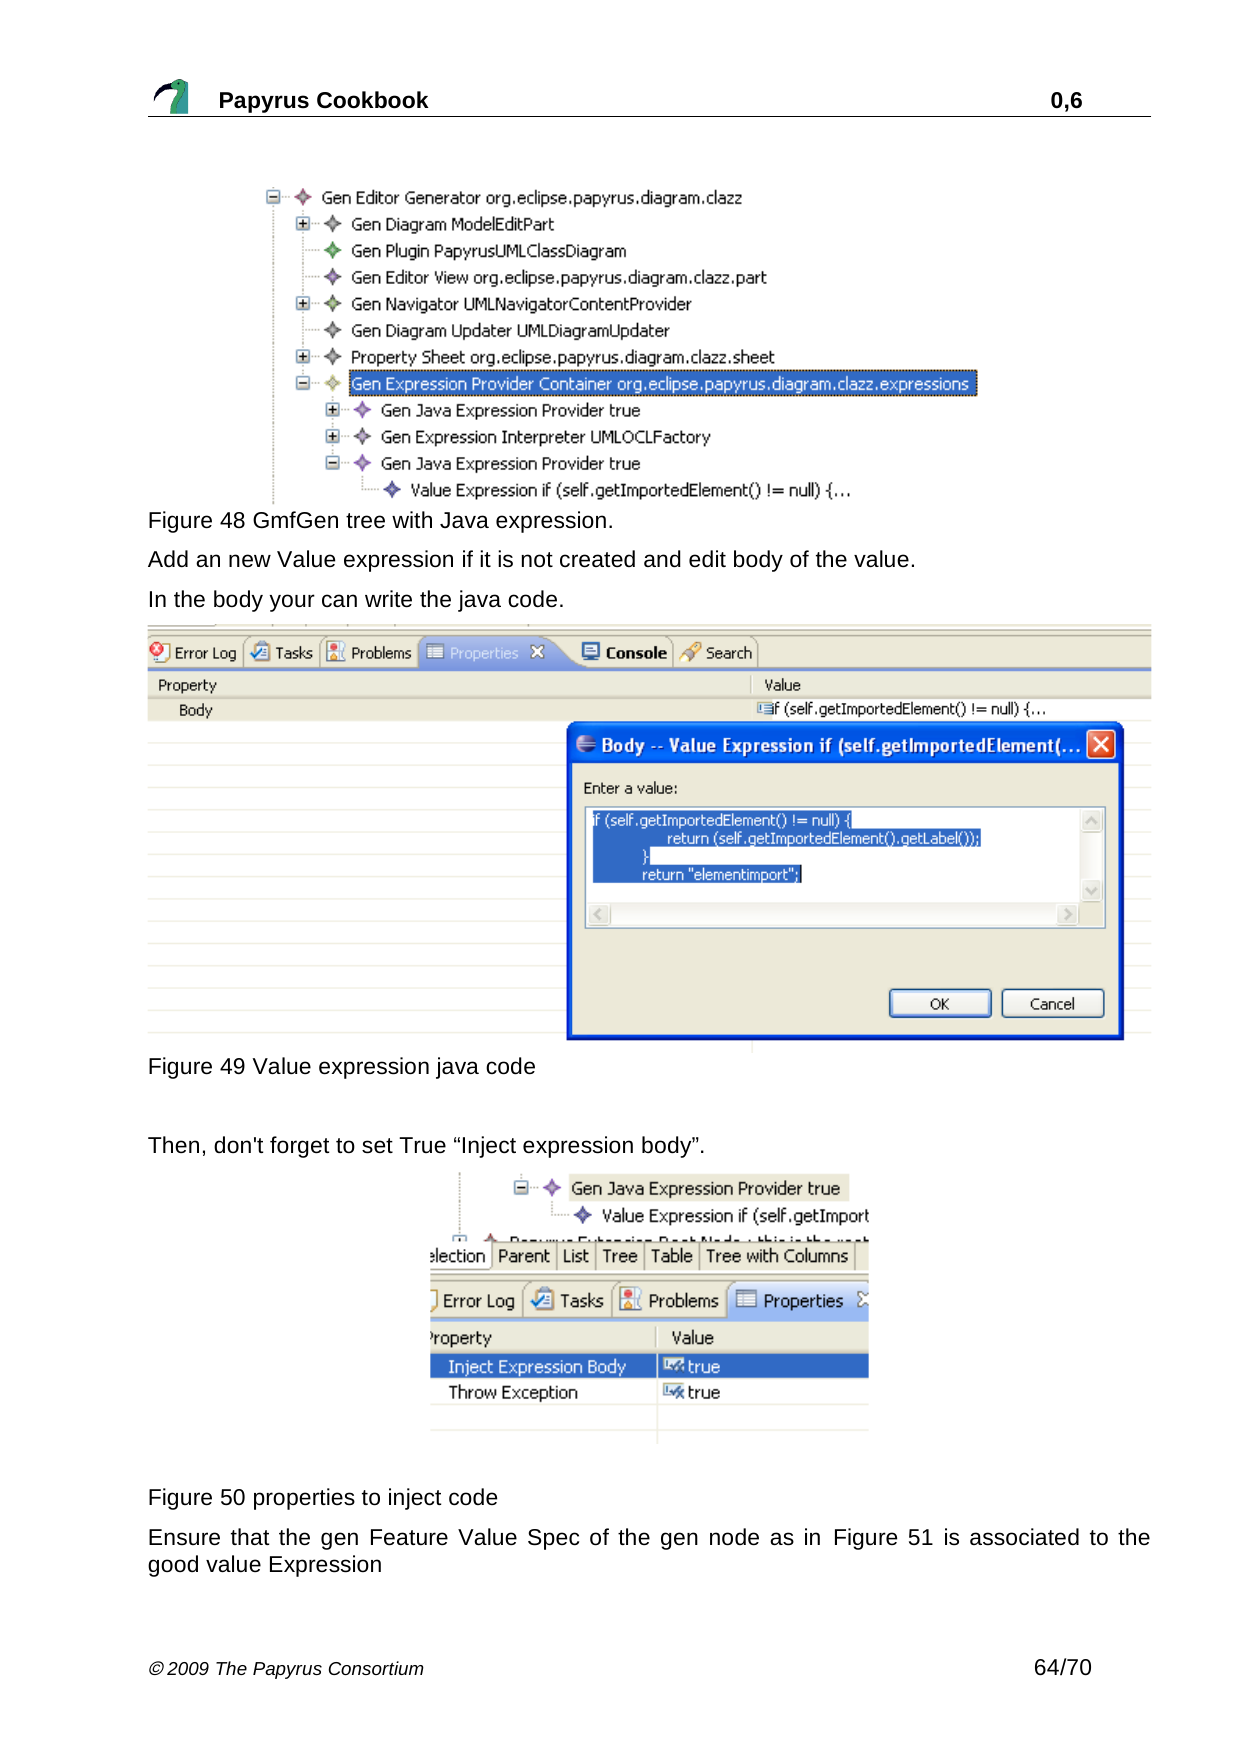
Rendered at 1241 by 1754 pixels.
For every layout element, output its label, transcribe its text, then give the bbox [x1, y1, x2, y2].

picture [147, 624, 1152, 1053]
text Figure 49 Value expression java code [148, 1053, 1151, 1079]
text In the body your can write the java code. [148, 585, 1151, 612]
picture [153, 79, 189, 114]
text Ensure that the gen Feature Value Spec of the gen node as in Figure 51 is associated to the good value Expression [148, 1523, 1151, 1577]
picture [254, 187, 1045, 506]
text Add an new Value expression if it is not created and edit body of the value. [148, 546, 1151, 573]
text Figure 48 GmfGen tree with Java expression. [148, 506, 1151, 533]
text Figure 50 properties to inject code [148, 1483, 1151, 1511]
text Then, don't forget to set True “Inject expression body”. [148, 1132, 1151, 1159]
picture [430, 1171, 869, 1444]
